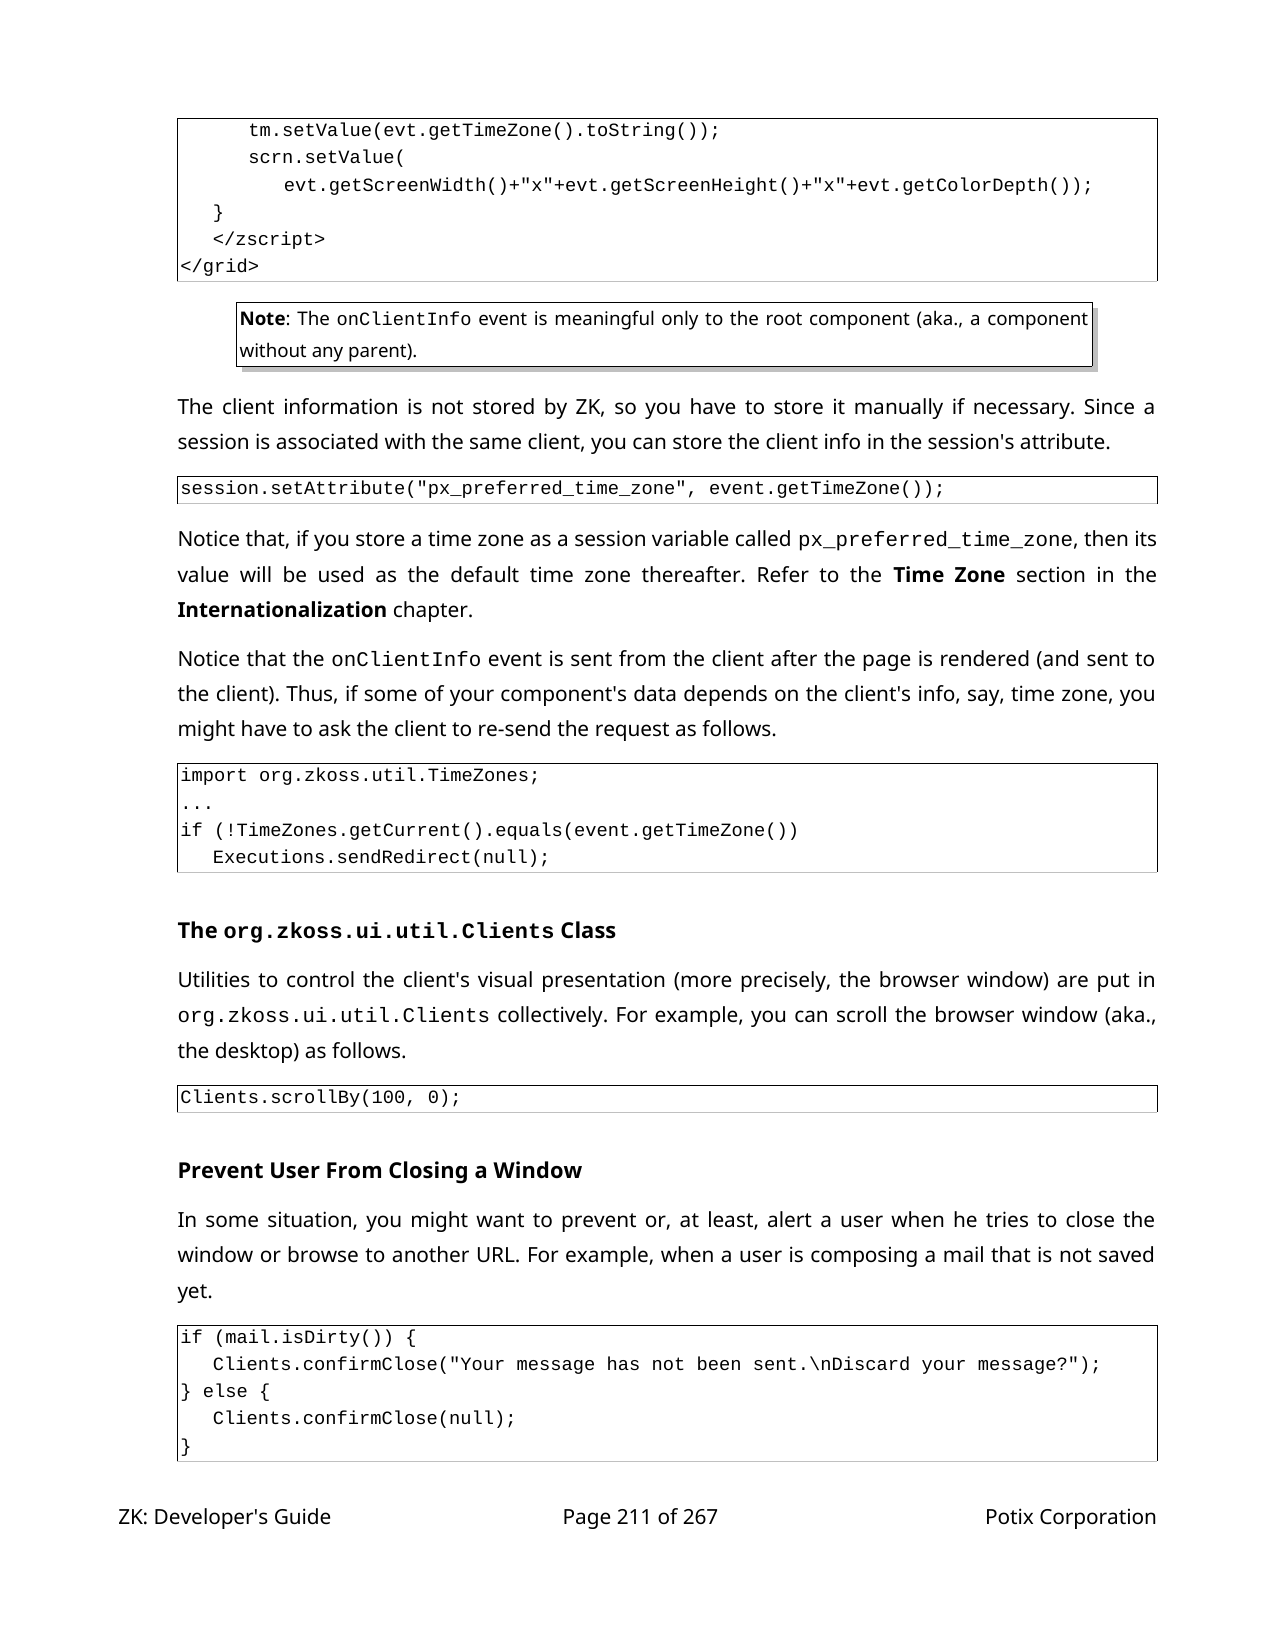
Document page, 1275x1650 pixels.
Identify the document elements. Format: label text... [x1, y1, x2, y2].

text session.setAttribute("px_preferred_time_zone", event.getTimeZone()); [178, 477, 1157, 503]
text evt.getScreenWidth()+"x"+evt.getScreenHeight()+"x"+evt.getColorDepth()); [178, 172, 1157, 197]
text import org.zkoss.util.TimeZones; [178, 764, 1157, 788]
text } [178, 200, 1157, 224]
text Note: The onClientInfo event is meaningful only to the root component (aka., a component without any parent). [237, 303, 1092, 366]
text ... [178, 791, 1157, 815]
text Clients.confirmClose(null); [178, 1406, 1157, 1431]
text scrn.setValue( [178, 145, 1157, 169]
text The client information is not stored by ZK, so you have to store it manually if necessary. Since a session is associated with the same client, you can store the client info in the session's attribute. [177, 392, 1157, 456]
text </grid> [178, 254, 1157, 281]
text } else { [178, 1379, 1157, 1403]
text if (!TimeZones.getCurrent().equals(event.getTimeZone()) [178, 818, 1157, 842]
text Utilities to control the client's visual presentation (more precisely, the browser window) are put in org.zkoss.ui.util.Clients collectively. For example, you can scroll the browser window (aka., the desktop) as follows. [177, 965, 1157, 1064]
text } [178, 1433, 1157, 1461]
text tm.setValue(evt.getTimeZone().toString()); [178, 119, 1157, 142]
subtitle The org.zkoss.ui.util.Clients Class [177, 915, 1157, 945]
subtitle Prevent User From Closing a Window [177, 1155, 1157, 1185]
text Notice that the onClientInfo event is sent from the client after the page is rendered (and sent to the client). Thus, if some of your component's data depends on the client's info, say, time zone, you might have to ask the client to re-send the request as follows. [177, 644, 1157, 743]
text Clients.scrollBy(100, 0); [178, 1086, 1157, 1112]
text Executions.sendRedirect(null); [178, 845, 1157, 872]
text Notice that, if you store a time zone as a session variable called px_preferred_time_zone, then its value will be used as the default time zone thereafter. Refer to the Time Zone section in the Internationalization chapter. [177, 524, 1157, 623]
text In some situation, you might want to prevent or, at least, alert a user when he tries to close the window or browse to another URL. For example, when a user is composing a mail that is not saved yet. [177, 1205, 1157, 1304]
text </zscript> [178, 227, 1157, 251]
text if (mail.isDirty()) { [178, 1326, 1157, 1349]
text Clients.confirmClose("Your message has not been sent.\nDiscard your message?"); [178, 1352, 1157, 1376]
